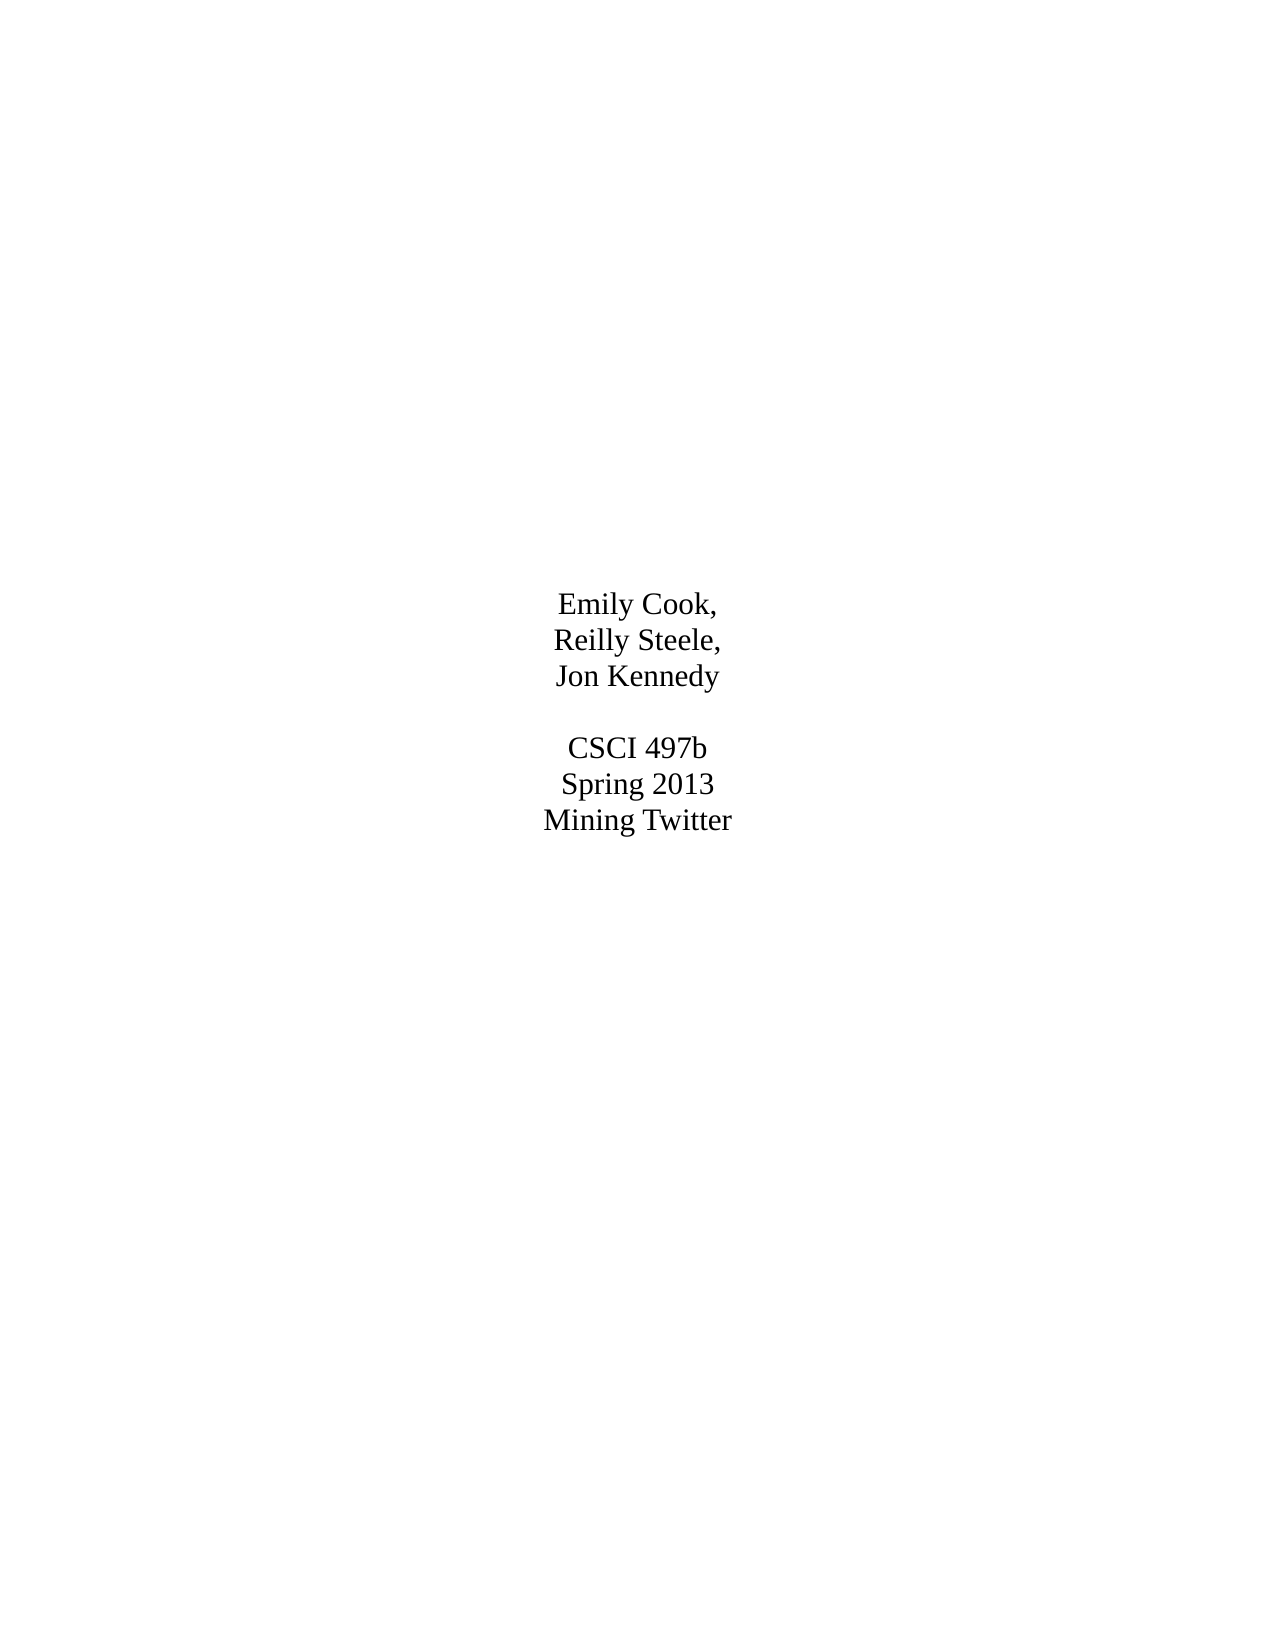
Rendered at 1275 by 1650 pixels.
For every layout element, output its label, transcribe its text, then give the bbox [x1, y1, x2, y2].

text Reilly Steele, [118, 621, 1157, 657]
text Emily Cook, [118, 585, 1157, 621]
text Spring 2013 [118, 765, 1157, 801]
text Mining Twitter [118, 801, 1157, 837]
text Jon Kennedy [118, 657, 1157, 693]
text CSCI 497b [118, 729, 1157, 765]
